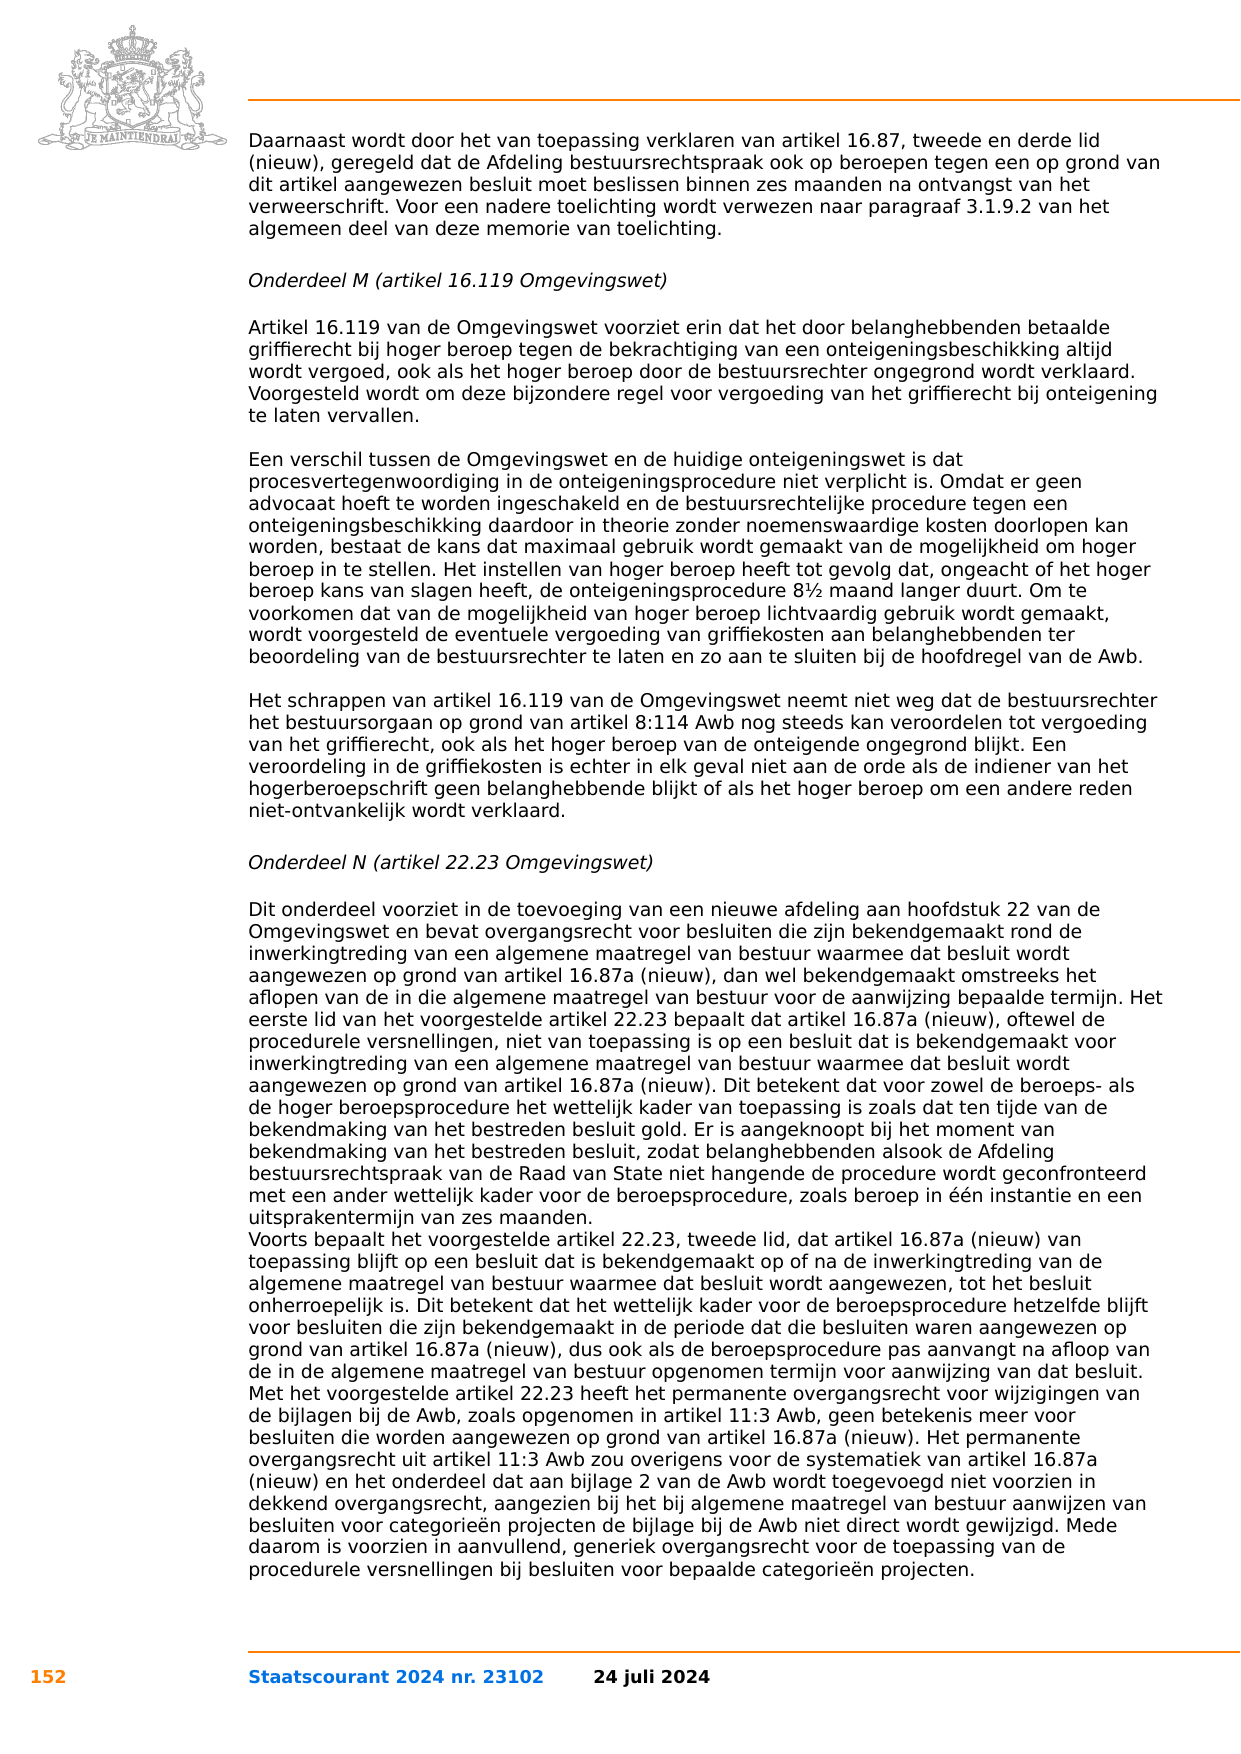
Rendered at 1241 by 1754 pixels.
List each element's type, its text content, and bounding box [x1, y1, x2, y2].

text Een verschil tussen de Omgevingswet en de huidige onteigeningswet is dat procesvertegenwoordiging in de onteigeningsprocedure niet verplicht is. Omdat er geen advocaat hoeft te worden ingeschakeld en de bestuursrechtelijke procedure tegen een onteigeningsbeschikking daardoor in theorie zonder noemenswaardige kosten doorlopen kan worden, bestaat de kans dat maximaal gebruik wordt gemaakt van de mogelijkheid om hoger beroep in te stellen. Het instellen van hoger beroep heeft tot gevolg dat, ongeacht of het hoger beroep kans van slagen heeft, de onteigeningsprocedure 8½ maand langer duurt. Om te voorkomen dat van de mogelijkheid van hoger beroep lichtvaardig gebruik wordt gemaakt, wordt voorgesteld de eventuele vergoeding van griffiekosten aan belanghebbenden ter beoordeling van de bestuursrechter te laten en zo aan te sluiten bij de hoofdregel van de Awb. [248, 448, 1163, 668]
picture [38, 25, 227, 150]
text Artikel 16.119 van de Omgevingswet voorziet erin dat het door belanghebbenden betaalde griffierecht bij hoger beroep tegen de bekrachtiging van een onteigeningsbeschikking altijd wordt vergoed, ook als het hoger beroep door de bestuursrechter ongegrond wordt verklaard. Voorgesteld wordt om deze bijzondere regel voor vergoeding van het griffierecht bij onteigening te laten vervallen. [248, 317, 1163, 427]
subtitle Onderdeel N (artikel 22.23 Omgevingswet) [248, 852, 1163, 874]
text Dit onderdeel voorziet in de toevoeging van een nieuwe afdeling aan hoofdstuk 22 van de Omgevingswet en bevat overgangsrecht voor besluiten die zijn bekendgemaakt rond de inwerkingtreding van een algemene maatregel van bestuur waarmee dat besluit wordt aangewezen op grond van artikel 16.87a (nieuw), dan wel bekendgemaakt omstreeks het aflopen van de in die algemene maatregel van bestuur voor de aanwijzing bepaalde termijn. Het eerste lid van het voorgestelde artikel 22.23 bepaalt dat artikel 16.87a (nieuw), oftewel de procedurele versnellingen, niet van toepassing is op een besluit dat is bekendgemaakt voor inwerkingtreding van een algemene maatregel van bestuur waarmee dat besluit wordt aangewezen op grond van artikel 16.87a (nieuw). Dit betekent dat voor zowel de beroeps- als de hoger beroepsprocedure het wettelijk kader van toepassing is zoals dat ten tijde van de bekendmaking van het bestreden besluit gold. Er is aangeknoopt bij het moment van bekendmaking van het bestreden besluit, zodat belanghebbenden alsook de Afdeling bestuursrechtspraak van de Raad van State niet hangende de procedure wordt geconfronteerd met een ander wettelijk kader voor de beroepsprocedure, zoals beroep in één instantie en een uitsprakentermijn van zes maanden. [248, 899, 1163, 1229]
subtitle Onderdeel M (artikel 16.119 Omgevingswet) [248, 270, 1163, 292]
text Het schrappen van artikel 16.119 van de Omgevingswet neemt niet weg dat de bestuursrechter het bestuursorgaan op grond van artikel 8:114 Awb nog steeds kan veroordelen tot vergoeding van het griffierecht, ook als het hoger beroep van de onteigende ongegrond blijkt. Een veroordeling in de griffiekosten is echter in elk geval niet aan de orde als de indiener van het hogerberoepschrift geen belanghebbende blijkt of als het hoger beroep om een andere reden niet-ontvankelijk wordt verklaard. [248, 690, 1163, 822]
text Daarnaast wordt door het van toepassing verklaren van artikel 16.87, tweede en derde lid (nieuw), geregeld dat de Afdeling bestuursrechtspraak ook op beroepen tegen een op grond van dit artikel aangewezen besluit moet beslissen binnen zes maanden na ontvangst van het verweerschrift. Voor een nadere toelichting wordt verwezen naar paragraaf 3.1.9.2 van het algemeen deel van deze memorie van toelichting. [248, 130, 1163, 240]
text Voorts bepaalt het voorgestelde artikel 22.23, tweede lid, dat artikel 16.87a (nieuw) van toepassing blijft op een besluit dat is bekendgemaakt op of na de inwerkingtreding van de algemene maatregel van bestuur waarmee dat besluit wordt aangewezen, tot het besluit onherroepelijk is. Dit betekent dat het wettelijk kader voor de beroepsprocedure hetzelfde blijft voor besluiten die zijn bekendgemaakt in de periode dat die besluiten waren aangewezen op grond van artikel 16.87a (nieuw), dus ook als de beroepsprocedure pas aanvangt na afloop van de in de algemene maatregel van bestuur opgenomen termijn voor aanwijzing van dat besluit. [248, 1229, 1163, 1383]
text Met het voorgestelde artikel 22.23 heeft het permanente overgangsrecht voor wijzigingen van de bijlagen bij de Awb, zoals opgenomen in artikel 11:3 Awb, geen betekenis meer voor besluiten die worden aangewezen op grond van artikel 16.87a (nieuw). Het permanente overgangsrecht uit artikel 11:3 Awb zou overigens voor de systematiek van artikel 16.87a (nieuw) en het onderdeel dat aan bijlage 2 van de Awb wordt toegevoegd niet voorzien in dekkend overgangsrecht, aangezien bij het bij algemene maatregel van bestuur aanwijzen van besluiten voor categorieën projecten de bijlage bij de Awb niet direct wordt gewijzigd. Mede daarom is voorzien in aanvullend, generiek overgangsrecht voor de toepassing van de procedurele versnellingen bij besluiten voor bepaalde categorieën projecten. [248, 1383, 1163, 1580]
